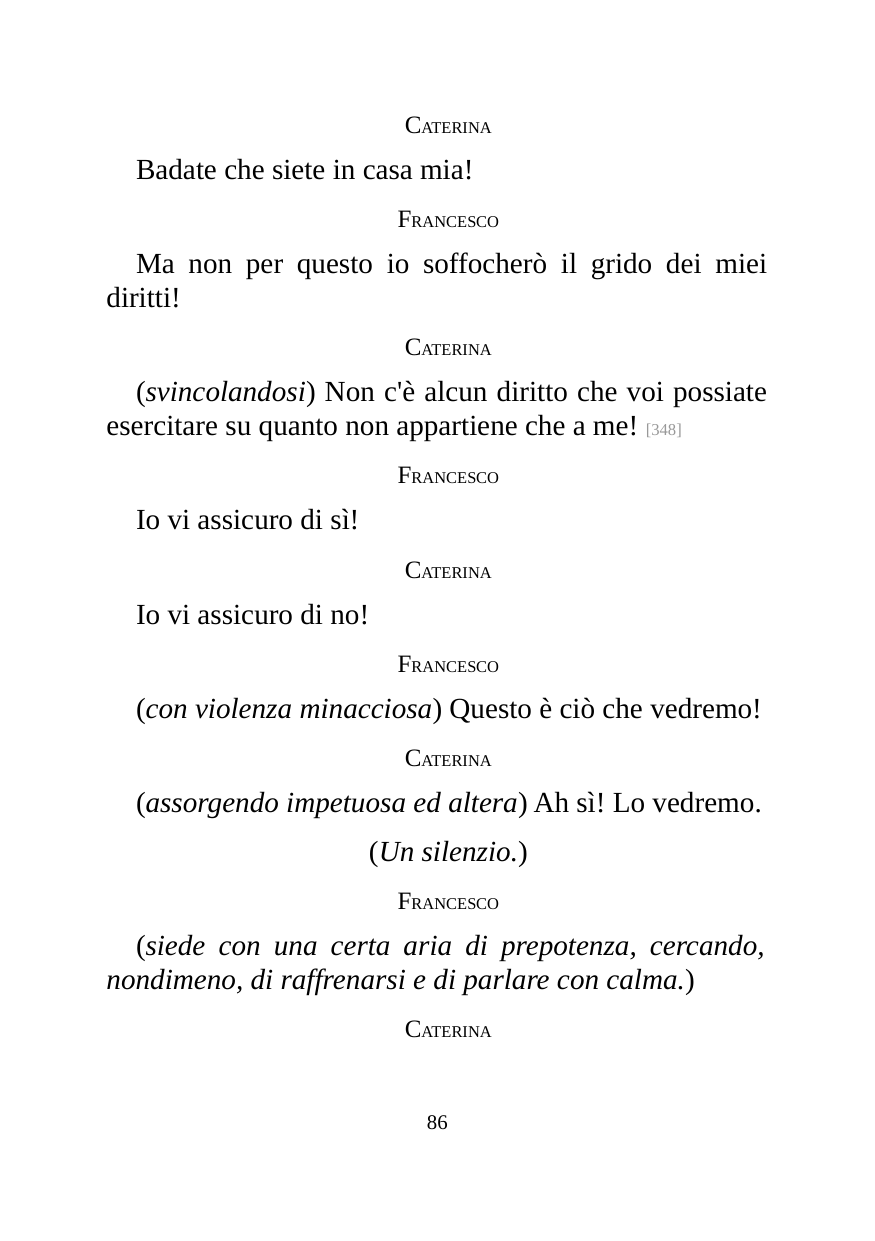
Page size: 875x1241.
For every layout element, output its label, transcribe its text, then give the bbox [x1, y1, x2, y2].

text Ma non per questo io soffocherò il grido dei miei diritti! [106, 247, 768, 314]
text (svincolandosi) Non c'è alcun diritto che voi possiate esercitare su quanto non appartiene che a me! [348] [106, 374, 768, 442]
text (siede con una certa aria di prepotenza, cercando, nondimeno, di raffrenarsi e di parlare con calma.) [106, 928, 768, 995]
text Io vi assicuro di sì! [106, 502, 768, 536]
text Io vi assicuro di no! [106, 597, 768, 630]
text Badate che siete in casa mia! [106, 152, 768, 186]
text Francesco [106, 456, 768, 490]
text Francesco [106, 645, 768, 679]
text Caterina [106, 551, 768, 584]
text (assorgendo impetuosa ed altera) Ah sì! Lo vedremo. [106, 786, 768, 819]
text Francesco [106, 201, 768, 234]
text (con violenza minacciosa) Questo è ciò che vedremo! [106, 691, 768, 725]
text Caterina [106, 328, 768, 362]
text Caterina [106, 106, 768, 140]
text Caterina [106, 739, 768, 773]
text (Un silenzio.) [106, 834, 768, 867]
text Caterina [106, 1010, 768, 1044]
text Francesco [106, 882, 768, 916]
